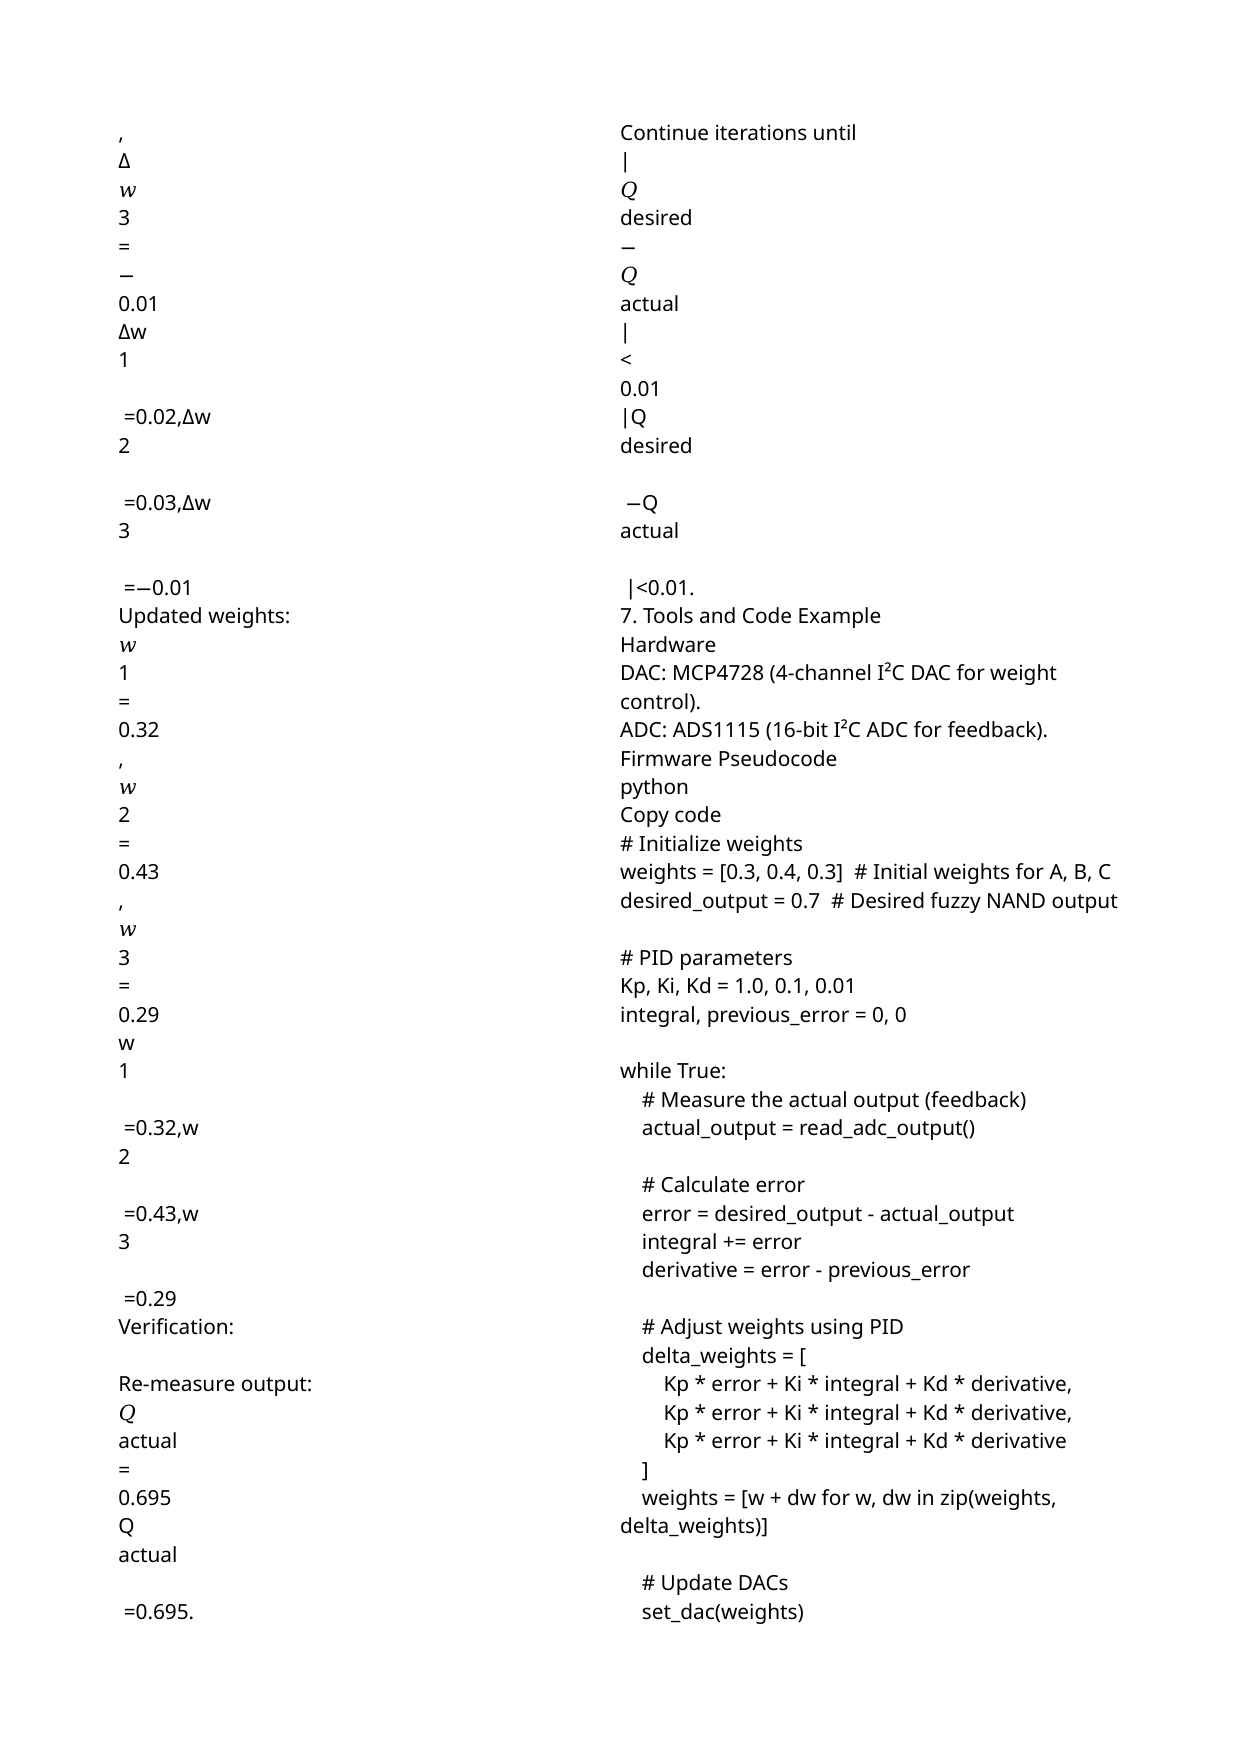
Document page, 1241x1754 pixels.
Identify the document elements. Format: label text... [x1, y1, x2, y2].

text Updated weights: [118, 602, 620, 630]
text ​ [118, 459, 620, 488]
text , [118, 744, 620, 772]
text Copy code [620, 801, 1122, 829]
text 2 [118, 801, 620, 829]
text 0.01 [118, 289, 620, 317]
text 0.695 [118, 1483, 620, 1512]
text actual_output = read_adc_output() [620, 1113, 1122, 1142]
text ​ [620, 545, 1122, 573]
text − [620, 232, 1122, 260]
text 2 [118, 431, 620, 459]
text ∣Q [620, 402, 1122, 431]
text Verification: [118, 1312, 620, 1341]
text 𝑤 [118, 772, 620, 801]
text integral, previous_error = 0, 0 [620, 1000, 1122, 1028]
text # PID parameters [620, 943, 1122, 971]
text =0.695. [118, 1597, 620, 1625]
text = [118, 1455, 620, 1483]
text =0.43,w [118, 1199, 620, 1227]
text ADC: ADS1115 (16-bit I²C ADC for feedback). [620, 715, 1122, 744]
text 3 [118, 203, 620, 232]
text Continue iterations until [620, 118, 1122, 147]
text ∣ [620, 147, 1122, 175]
text Kp * error + Ki * integral + Kd * derivative, [620, 1369, 1122, 1398]
text 𝑄 [620, 175, 1122, 203]
text ​ [118, 1568, 620, 1597]
text desired [620, 203, 1122, 232]
text = [118, 971, 620, 1000]
text Kp, Ki, Kd = 1.0, 0.1, 0.01 [620, 971, 1122, 1000]
text 𝑤 [118, 630, 620, 658]
text ∣<0.01. [620, 573, 1122, 602]
text ] [620, 1455, 1122, 1483]
text =0.29 [118, 1284, 620, 1312]
text actual [118, 1540, 620, 1568]
text = [118, 232, 620, 260]
text Kp * error + Ki * integral + Kd * derivative [620, 1426, 1122, 1455]
text # Calculate error [620, 1170, 1122, 1199]
text 0.01 [620, 374, 1122, 402]
text , [118, 118, 620, 147]
text < [620, 346, 1122, 374]
text actual [118, 1426, 620, 1455]
text w [118, 1028, 620, 1057]
text ∣ [620, 317, 1122, 346]
text 3 [118, 943, 620, 971]
text derivative = error - previous_error [620, 1256, 1122, 1284]
text error = desired_output - actual_output [620, 1199, 1122, 1227]
text Q [118, 1512, 620, 1540]
text ​ [118, 1085, 620, 1113]
text actual [620, 516, 1122, 545]
text ​ [118, 1170, 620, 1199]
text = [118, 829, 620, 857]
text Kp * error + Ki * integral + Kd * derivative, [620, 1398, 1122, 1426]
text ​ [118, 1256, 620, 1284]
text delta_weights = [ [620, 1341, 1122, 1369]
text 0.32 [118, 715, 620, 744]
text 𝑄 [620, 260, 1122, 289]
text 𝑤 [118, 914, 620, 943]
text DAC: MCP4728 (4-channel I²C DAC for weight control). [620, 658, 1122, 715]
text 1 [118, 1057, 620, 1085]
text 3 [118, 516, 620, 545]
text ​ [620, 459, 1122, 488]
text =−0.01 [118, 573, 620, 602]
text 0.43 [118, 857, 620, 886]
text weights = [0.3, 0.4, 0.3] # Initial weights for A, B, C [620, 857, 1122, 886]
text Firmware Pseudocode [620, 744, 1122, 772]
text − [118, 260, 620, 289]
text # Adjust weights using PID [620, 1312, 1122, 1341]
text integral += error [620, 1227, 1122, 1256]
text 1 [118, 658, 620, 687]
text desired_output = 0.7 # Desired fuzzy NAND output [620, 886, 1122, 914]
text ​ [118, 545, 620, 573]
text # Measure the actual output (feedback) [620, 1085, 1122, 1113]
text −Q [620, 488, 1122, 516]
text python [620, 772, 1122, 801]
text Δw [118, 317, 620, 346]
text # Initialize weights [620, 829, 1122, 857]
text desired [620, 431, 1122, 459]
text 1 [118, 346, 620, 374]
text ​ [118, 374, 620, 402]
text 2 [118, 1142, 620, 1170]
text while True: [620, 1057, 1122, 1085]
text Re-measure output: [118, 1369, 620, 1398]
text 𝑄 [118, 1398, 620, 1426]
text weights = [w + dw for w, dw in zip(weights, delta_weights)] [620, 1483, 1122, 1540]
text Δ [118, 147, 620, 175]
text actual [620, 289, 1122, 317]
text 7. Tools and Code Example [620, 602, 1122, 630]
text 0.29 [118, 1000, 620, 1028]
text = [118, 687, 620, 715]
text =0.03,Δw [118, 488, 620, 516]
text # Update DACs [620, 1568, 1122, 1597]
text 3 [118, 1227, 620, 1256]
text =0.02,Δw [118, 402, 620, 431]
text , [118, 886, 620, 914]
text =0.32,w [118, 1113, 620, 1142]
text set_dac(weights) [620, 1597, 1122, 1625]
text 𝑤 [118, 175, 620, 203]
text Hardware [620, 630, 1122, 658]
